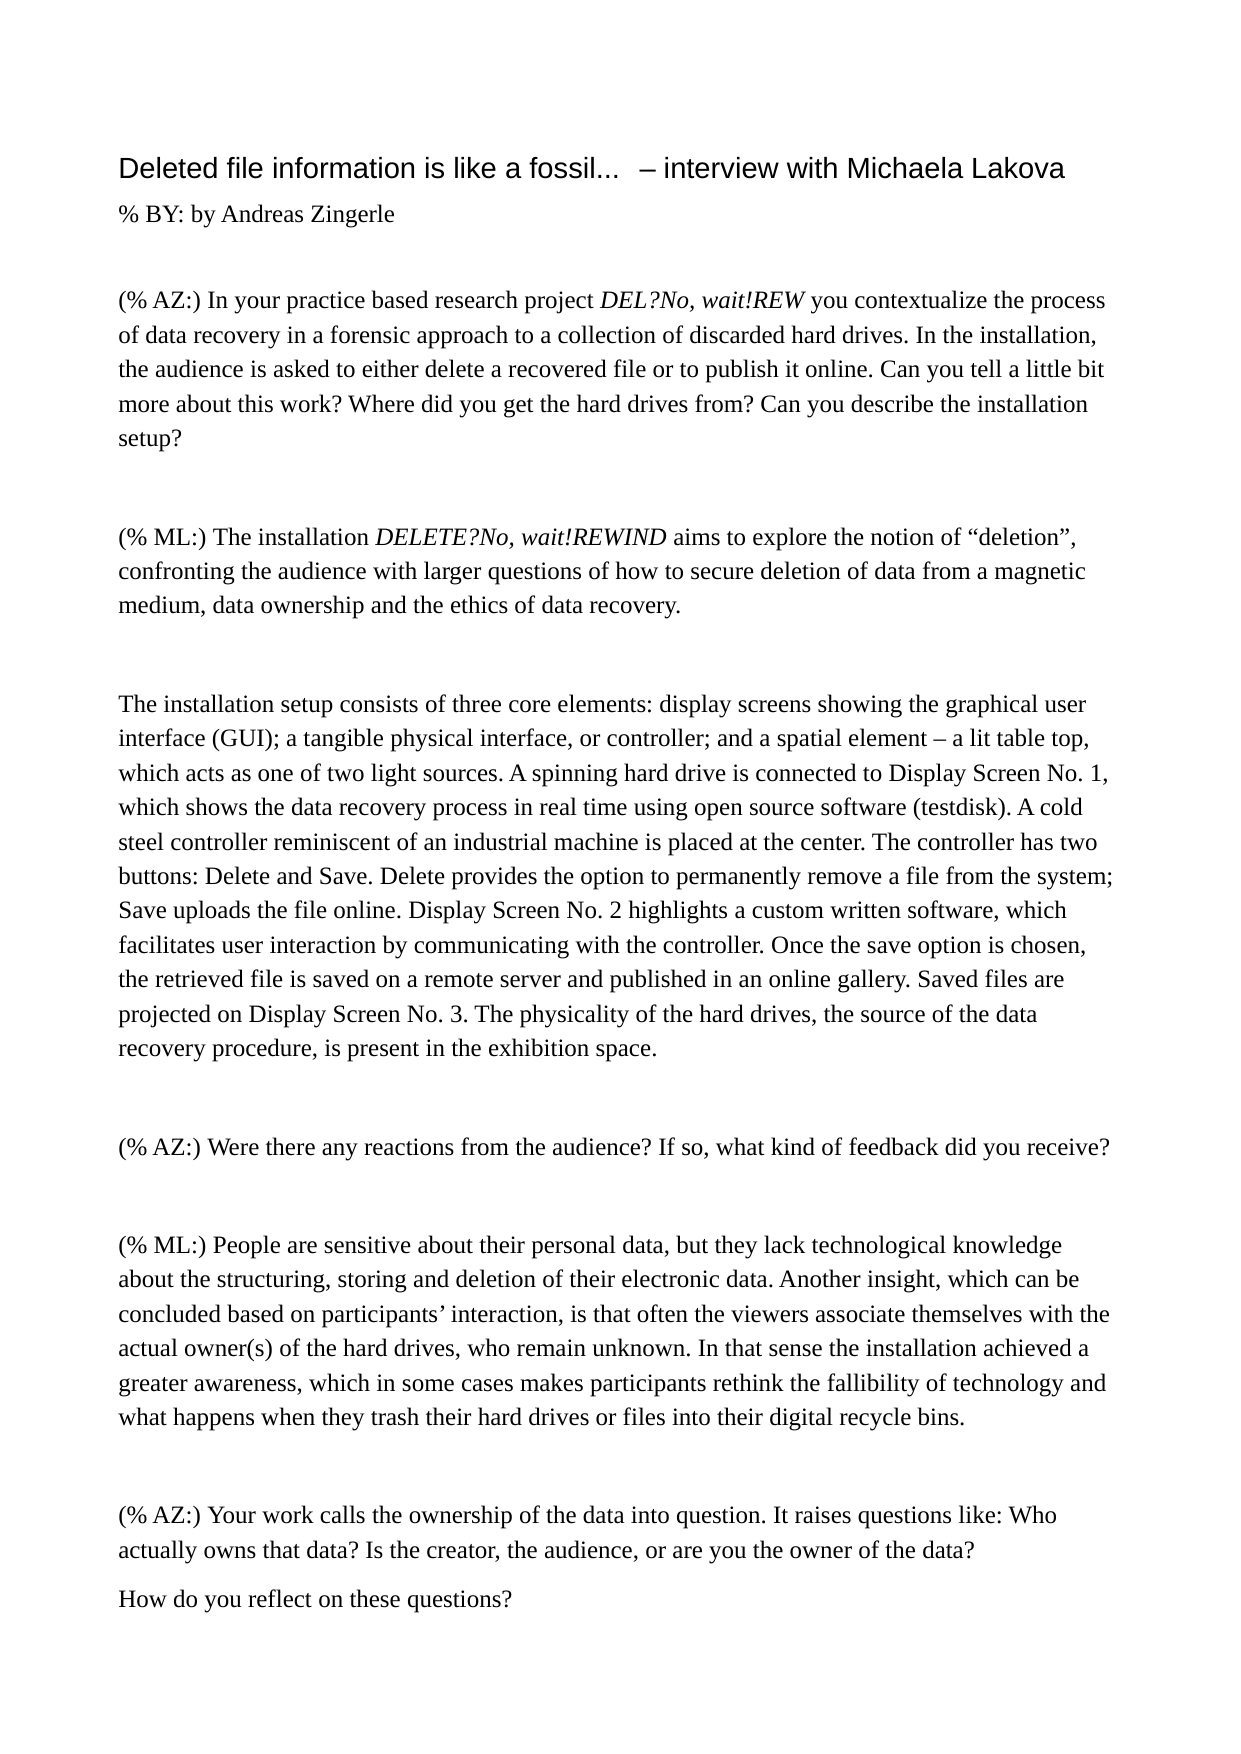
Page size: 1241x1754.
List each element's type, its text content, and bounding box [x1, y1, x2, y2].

text How do you reflect on these questions? [118, 1584, 1122, 1612]
text (% ML:) People are sensitive about their personal data, but they lack technological knowledge about the structuring, storing and deletion of their electronic data. Another insight, which can be concluded based on participants’ interaction, is that often the viewers associate themselves with the actual owner(s) of the hard drives, who remain unknown. In that sense the installation achieved a greater awareness, which in some cases makes participants rethink the fallibility of technology and what happens when they trash their hard drives or files into their digital recycle bins. [118, 1230, 1122, 1431]
text (% AZ:) In your practice based research project DEL?No, wait!REW you contextualize the process of data recovery in a forensic approach to a collection of discarded hard drives. In the installation, the audience is asked to either delete a recovered file or to publish it online. Can you tell a little bit more about this work? Where did you get the hard drives from? Can you describe the installation setup? [118, 286, 1122, 452]
text (% AZ:) Were there any reactions from the audience? If so, what kind of feedback did you receive? [118, 1132, 1122, 1160]
text The installation setup consists of three core elements: display screens showing the graphical user interface (GUI); a tangible physical interface, or controller; and a spatial element – a lit table top, which acts as one of two light sources. A spinning hard drive is connected to Display Screen No. 1, which shows the data recovery process in real time using open source software (testdisk). A cold steel controller reminiscent of an industrial machine is placed at the center. The controller has two buttons: Delete and Save. Delete provides the option to permanently remove a file from the system; Save uploads the file online. Display Screen No. 2 highlights a custom written software, which facilitates user interaction by communicating with the controller. Once the save option is chosen, the retrieved file is saved on a remote server and published in an online gallery. Saved files are projected on Display Screen No. 3. The physicality of the hard drives, the source of the data recovery procedure, is present in the exhibition space. [118, 689, 1122, 1062]
subtitle Deleted file information is like a fossil... – interview with Michaela Lakova [118, 143, 1122, 187]
text (% AZ:) Your work calls the ownership of the data into question. It raises questions like: Who actually owns that data? Is the creator, the audience, or are you the owner of the data? [118, 1500, 1122, 1563]
text (% ML:) The installation DELETE?No, wait!REWIND aims to explore the notion of “deletion”, confronting the audience with larger questions of how to secure deletion of data from a magnetic medium, data ownership and the ethics of data recovery. [118, 522, 1122, 619]
text % BY: by Andreas Zingerle [118, 199, 1122, 228]
